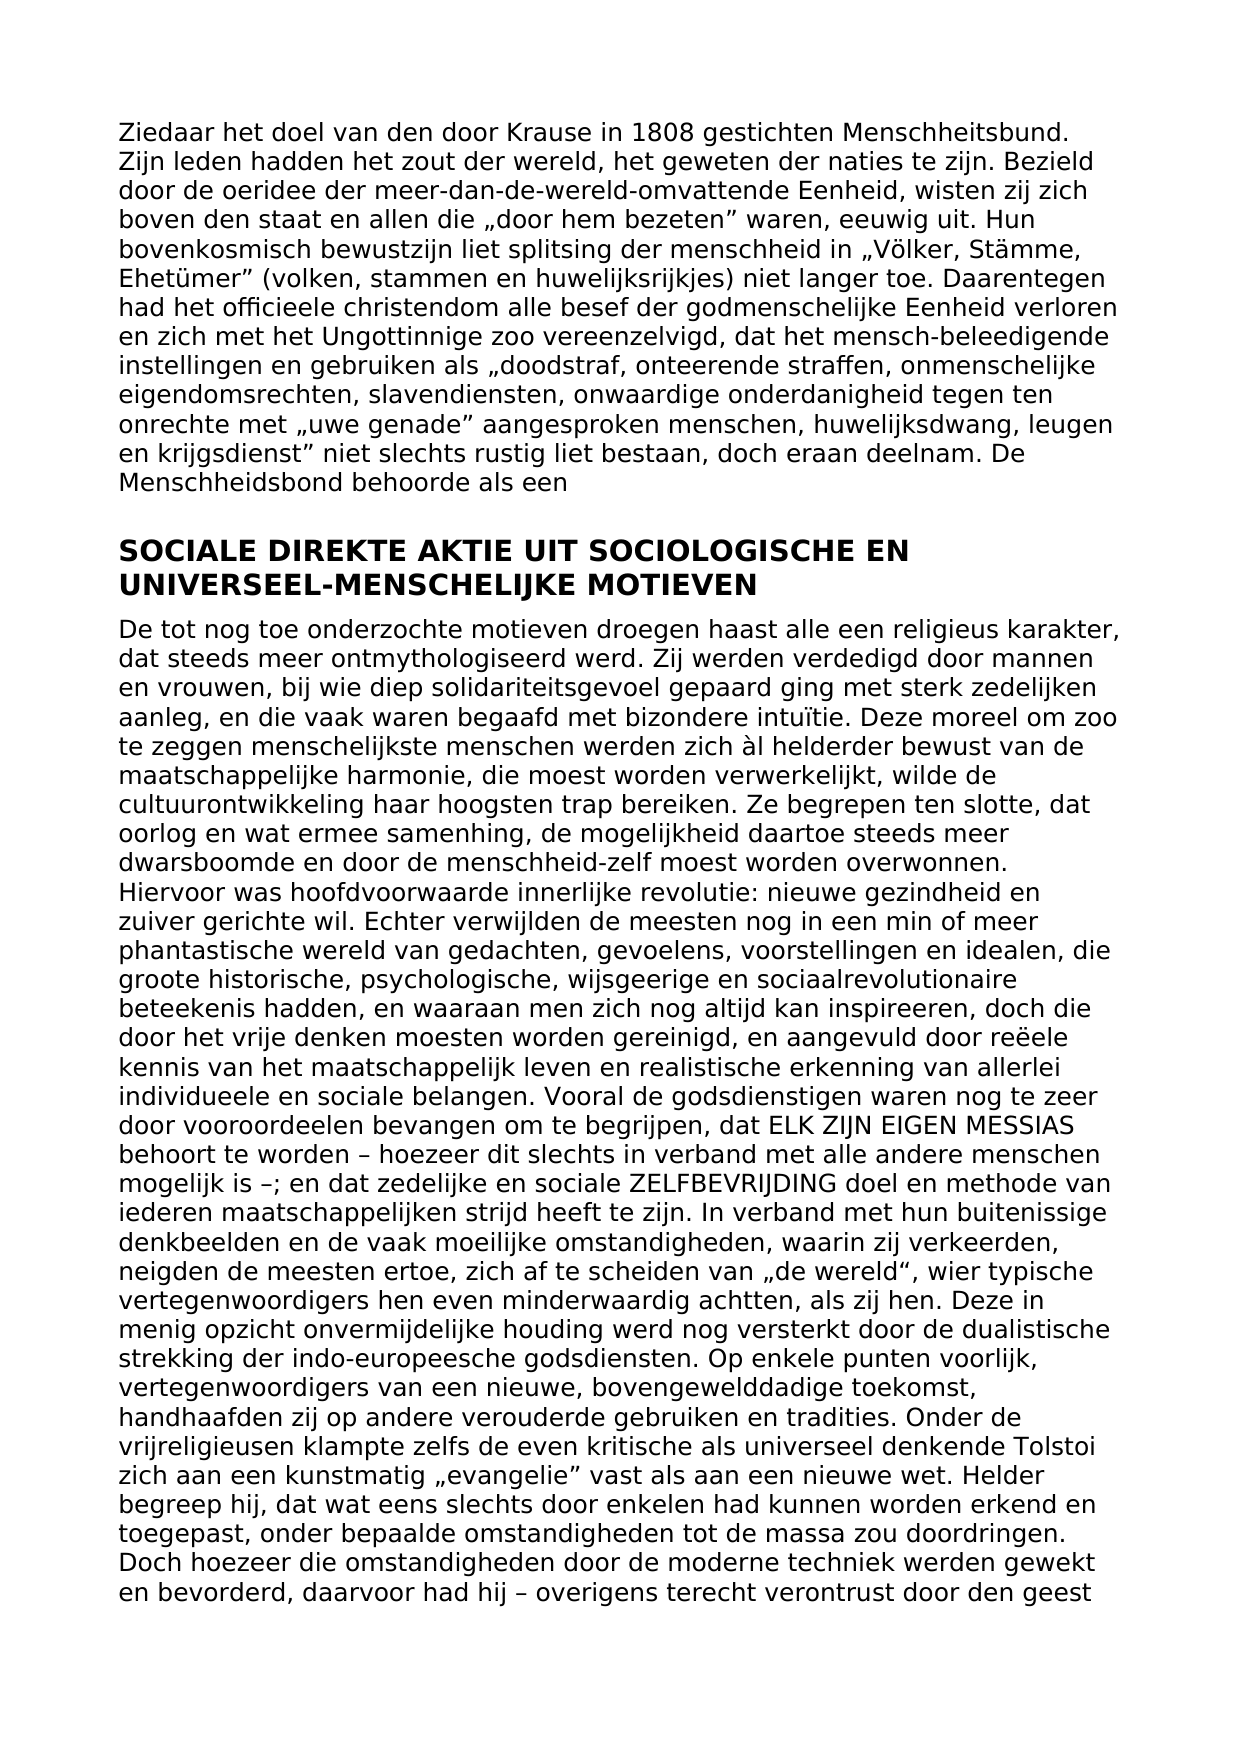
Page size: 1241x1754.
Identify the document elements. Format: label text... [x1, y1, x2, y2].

text Ziedaar het doel van den door Krause in 1808 gestichten Menschheitsbund. Zijn leden hadden het zout der wereld, het geweten der naties te zijn. Bezield door de oeridee der meer-dan-de-wereld-omvattende Eenheid, wisten zij zich boven den staat en allen die „door hem bezeten” waren, eeuwig uit. Hun bovenkosmisch bewustzijn liet splitsing der menschheid in „Völker, Stämme, Ehetümer” (volken, stammen en huwelijksrijkjes) niet langer toe. Daarentegen had het officieele christendom alle besef der godmenschelijke Eenheid verloren en zich met het Ungottinnige zoo vereenzelvigd, dat het mensch-beleedigende instellingen en gebruiken als „doodstraf, onteerende straffen, onmenschelijke eigendomsrechten, slavendiensten, onwaardige onderdanigheid tegen ten onrechte met „uwe genade” aangesproken menschen, huwelijksdwang, leugen en krijgsdienst” niet slechts rustig liet bestaan, doch eraan deelnam. De Menschheidsbond behoorde als een [118, 118, 1122, 497]
text De tot nog toe onderzochte motieven droegen haast alle een religieus karakter, dat steeds meer ontmythologiseerd werd. Zij werden verdedigd door mannen en vrouwen, bij wie diep solidariteitsgevoel gepaard ging met sterk zedelijken aanleg, en die vaak waren begaafd met bizondere intuïtie. Deze moreel om zoo te zeggen menschelijkste menschen werden zich àl helderder bewust van de maatschappelijke harmonie, die moest worden verwerkelijkt, wilde de cultuurontwikkeling haar hoogsten trap bereiken. Ze begrepen ten slotte, dat oorlog en wat ermee samenhing, de mogelijkheid daartoe steeds meer dwarsboomde en door de menschheid-zelf moest worden overwonnen. Hiervoor was hoofdvoorwaarde innerlijke revolutie: nieuwe gezindheid en zuiver gerichte wil. Echter verwijlden de meesten nog in een min of meer phantastische wereld van gedachten, gevoelens, voorstellingen en idealen, die groote historische, psychologische, wijsgeerige en sociaalrevolutionaire beteekenis hadden, en waaraan men zich nog altijd kan inspireeren, doch die door het vrije denken moesten worden gereinigd, en aangevuld door reëele kennis van het maatschappelijk leven en realistische erkenning van allerlei individueele en sociale belangen. Vooral de godsdienstigen waren nog te zeer door vooroordeelen bevangen om te begrijpen, dat ELK ZIJN EIGEN MESSIAS behoort te worden – hoezeer dit slechts in verband met alle andere menschen mogelijk is –; en dat zedelijke en sociale ZELFBEVRIJDING doel en methode van iederen maatschappelijken strijd heeft te zijn. In verband met hun buitenissige denkbeelden en de vaak moeilijke omstandigheden, waarin zij verkeerden, neigden de meesten ertoe, zich af te scheiden van „de wereld“, wier typische vertegenwoordigers hen even minderwaardig achtten, als zij hen. Deze in menig opzicht onvermijdelijke houding werd nog versterkt door de dualistische strekking der indo-europeesche godsdiensten. Op enkele punten voorlijk, vertegenwoordigers van een nieuwe, bovengewelddadige toekomst, handhaafden zij op andere verouderde gebruiken en tradities. Onder de vrijreligieusen klampte zelfs de even kritische als universeel denkende Tolstoi zich aan een kunstmatig „evangelie” vast als aan een nieuwe wet. Helder begreep hij, dat wat eens slechts door enkelen had kunnen worden erkend en toegepast, onder bepaalde omstandigheden tot de massa zou doordringen. Doch hoezeer die omstandigheden door de moderne techniek werden gewekt en bevorderd, daarvoor had hij – overigens terecht verontrust door den geest [118, 615, 1122, 1607]
subtitle SOCIALE DIREKTE AKTIE UIT SOCIOLOGISCHE EN UNIVERSEEL-MENSCHELIJKE MOTIEVEN [118, 535, 1122, 603]
